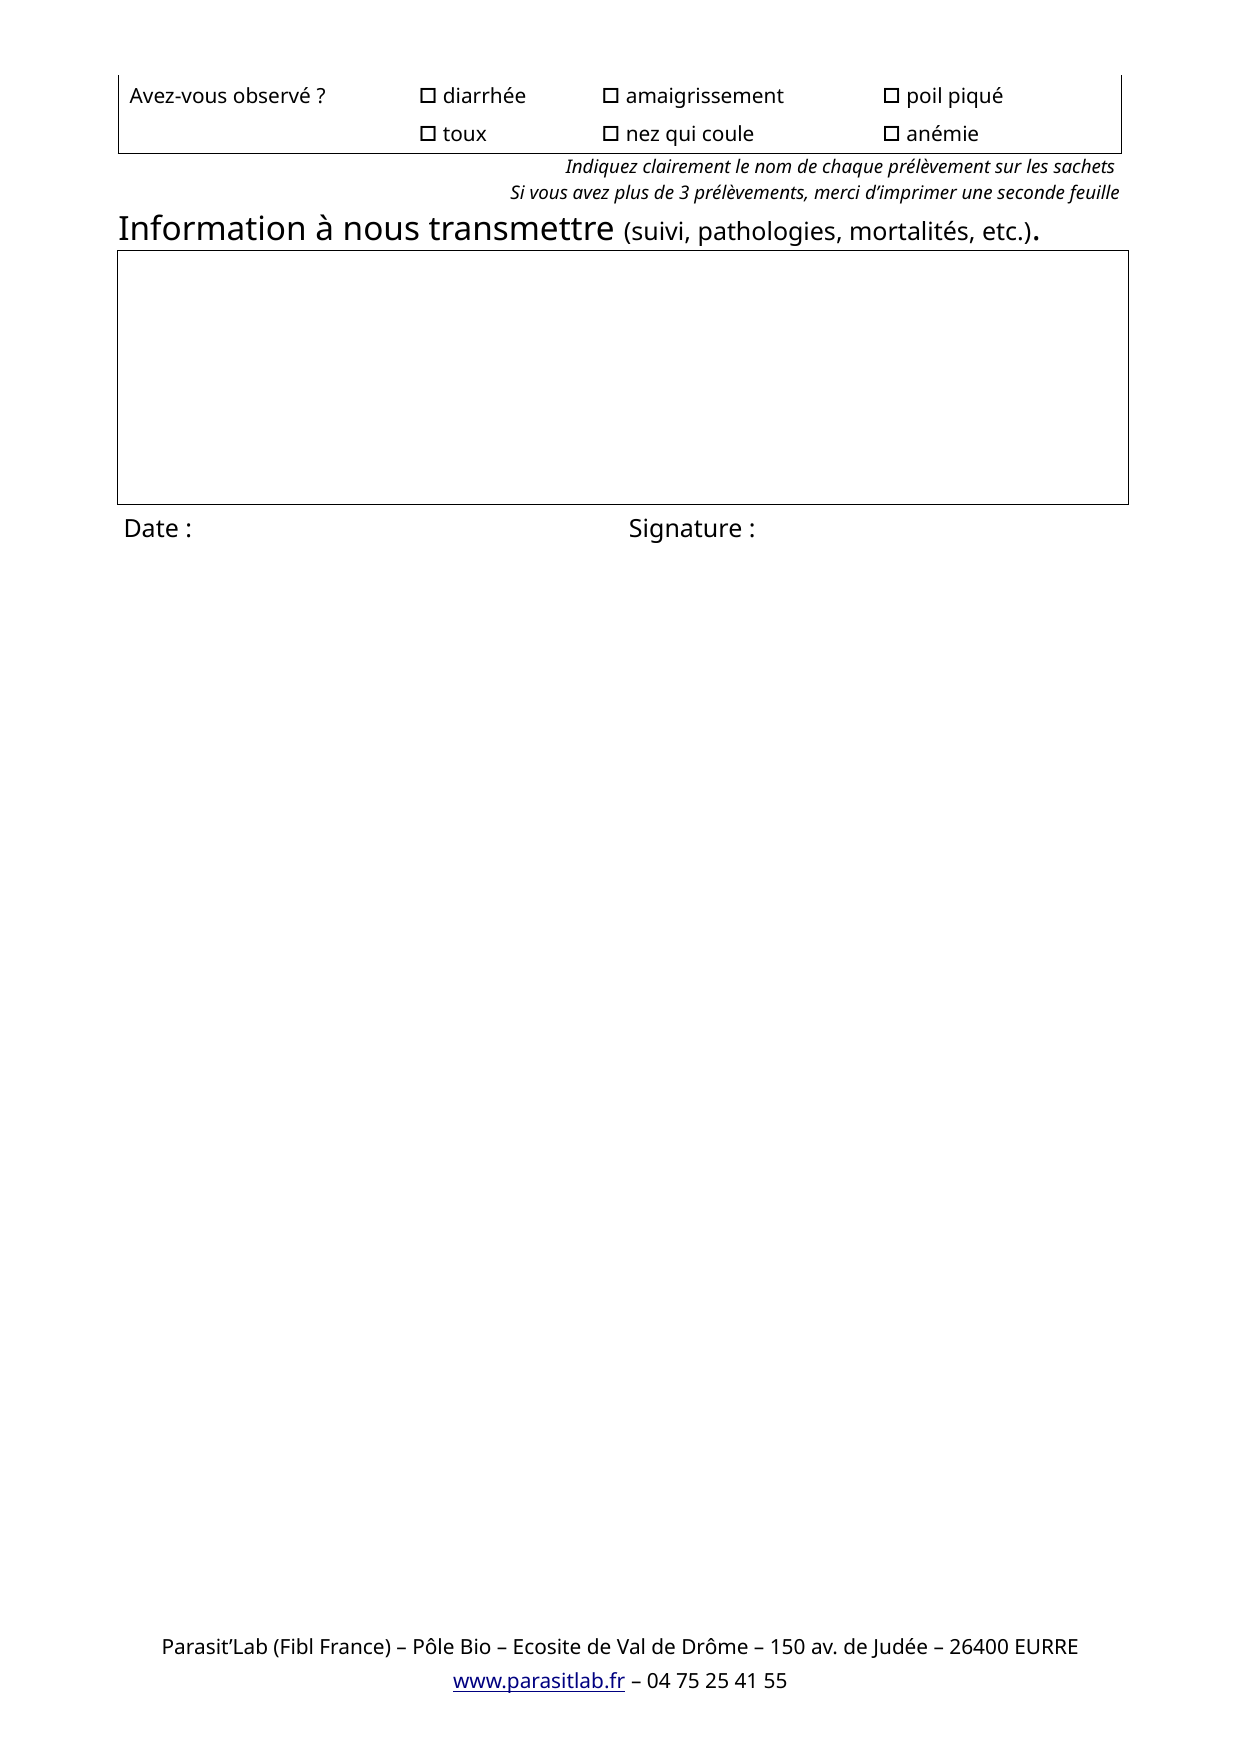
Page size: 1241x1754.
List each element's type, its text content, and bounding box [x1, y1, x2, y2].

text Information à nous transmettre (suivi, pathologies, mortalités, etc.). [118, 205, 1122, 250]
table_cell Signature : [623, 505, 1128, 551]
table_cell Date : [118, 505, 623, 551]
table_header [118, 251, 1128, 504]
text Si vous avez plus de 3 prélèvements, merci d’imprimer une seconde feuille [118, 179, 1122, 205]
table_cell  amaigrissement [590, 75, 871, 115]
table_cell Avez-vous observé ? [119, 75, 407, 115]
table_cell [119, 115, 407, 153]
table_cell  diarrhée [407, 75, 590, 115]
table_cell  toux [407, 115, 590, 153]
table_cell  anémie [871, 115, 1121, 153]
table_cell  nez qui coule [590, 115, 871, 153]
table_cell  poil piqué [871, 75, 1121, 115]
text Indiquez clairement le nom de chaque prélèvement sur les sachets [118, 154, 1122, 179]
